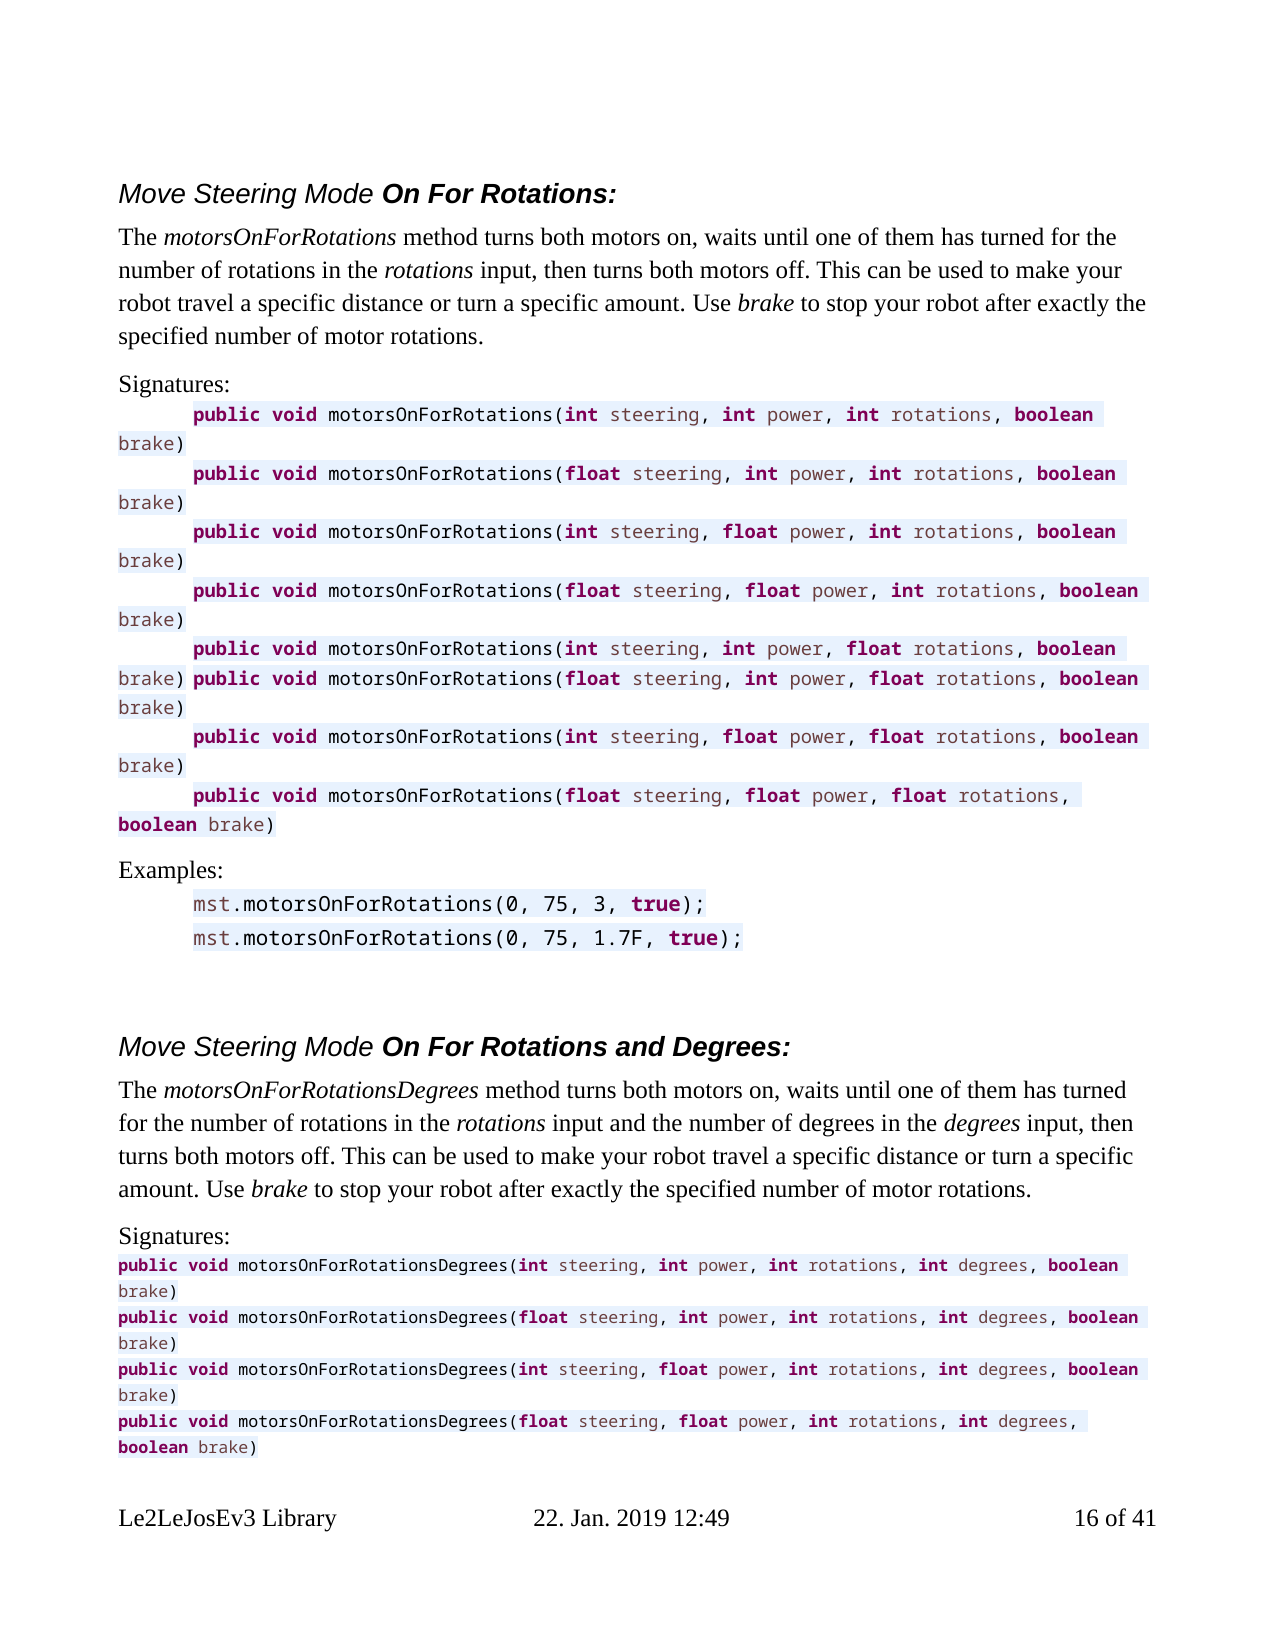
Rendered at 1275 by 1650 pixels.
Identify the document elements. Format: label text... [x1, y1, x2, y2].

text Examples: mst.motorsOnForRotations(0, 75, 3, true); mst.motorsOnForRotations(0, 75, 1.7F, true); [118, 855, 1157, 951]
text The motorsOnForRotations method turns both motors on, waits until one of them has turned for the number of rotations in the rotations input, then turns both motors off. This can be used to make your robot travel a specific distance or turn a specific amount. Use brake to stop your robot after exactly the specified number of motor rotations. [118, 222, 1157, 350]
subtitle Move Steering Mode On For Rotations and Degrees: [118, 1030, 1157, 1062]
text The motorsOnForRotationsDegrees method turns both motors on, waits until one of them has turned for the number of rotations in the rotations input and the number of degrees in the degrees input, then turns both motors off. This can be used to make your robot travel a specific distance or turn a specific amount. Use brake to stop your robot after exactly the specified number of motor rotations. [118, 1075, 1157, 1202]
text Signatures: public void motorsOnForRotations(int steering, int power, int rotations, boolean brake) public void motorsOnForRotations(float steering, int power, int rotations, boolean brake) public void motorsOnForRotations(int steering, float power, int rotations, boolean brake) public void motorsOnForRotations(float steering, float power, int rotations, boolean brake) public void motorsOnForRotations(int steering, int power, float rotations, boolean brake) public void motorsOnForRotations(float steering, int power, float rotations, boolean brake) public void motorsOnForRotations(int steering, float power, float rotations, boolean brake) public void motorsOnForRotations(float steering, float power, float rotations, boolean brake) [118, 369, 1157, 837]
subtitle Move Steering Mode On For Rotations: [118, 178, 1157, 210]
text Signatures: public void motorsOnForRotationsDegrees(int steering, int power, int rotations, int degrees, boolean brake) public void motorsOnForRotationsDegrees(float steering, int power, int rotations, int degrees, boolean brake) public void motorsOnForRotationsDegrees(int steering, float power, int rotations, int degrees, boolean brake) public void motorsOnForRotationsDegrees(float steering, float power, int rotations, int degrees, boolean brake) [118, 1221, 1157, 1458]
